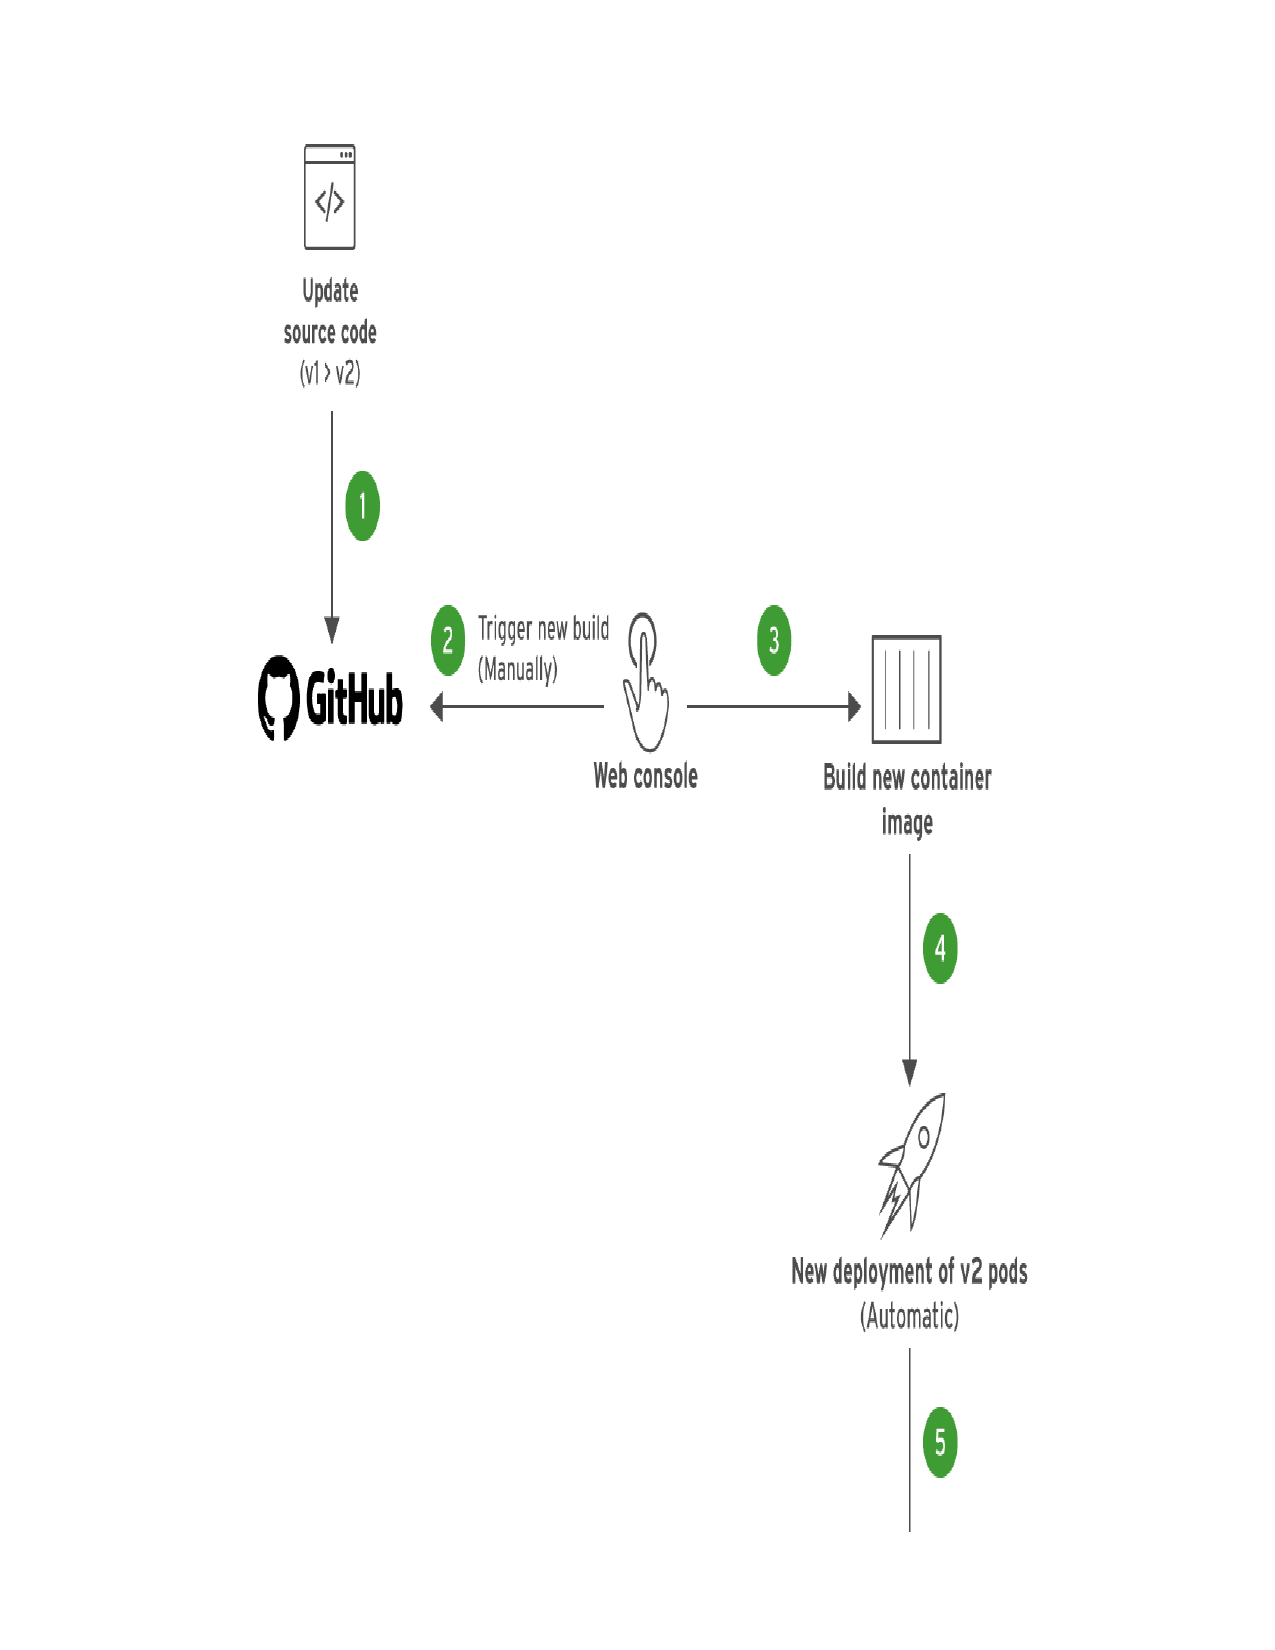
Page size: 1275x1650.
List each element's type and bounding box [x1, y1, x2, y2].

picture [222, 118, 1053, 1532]
